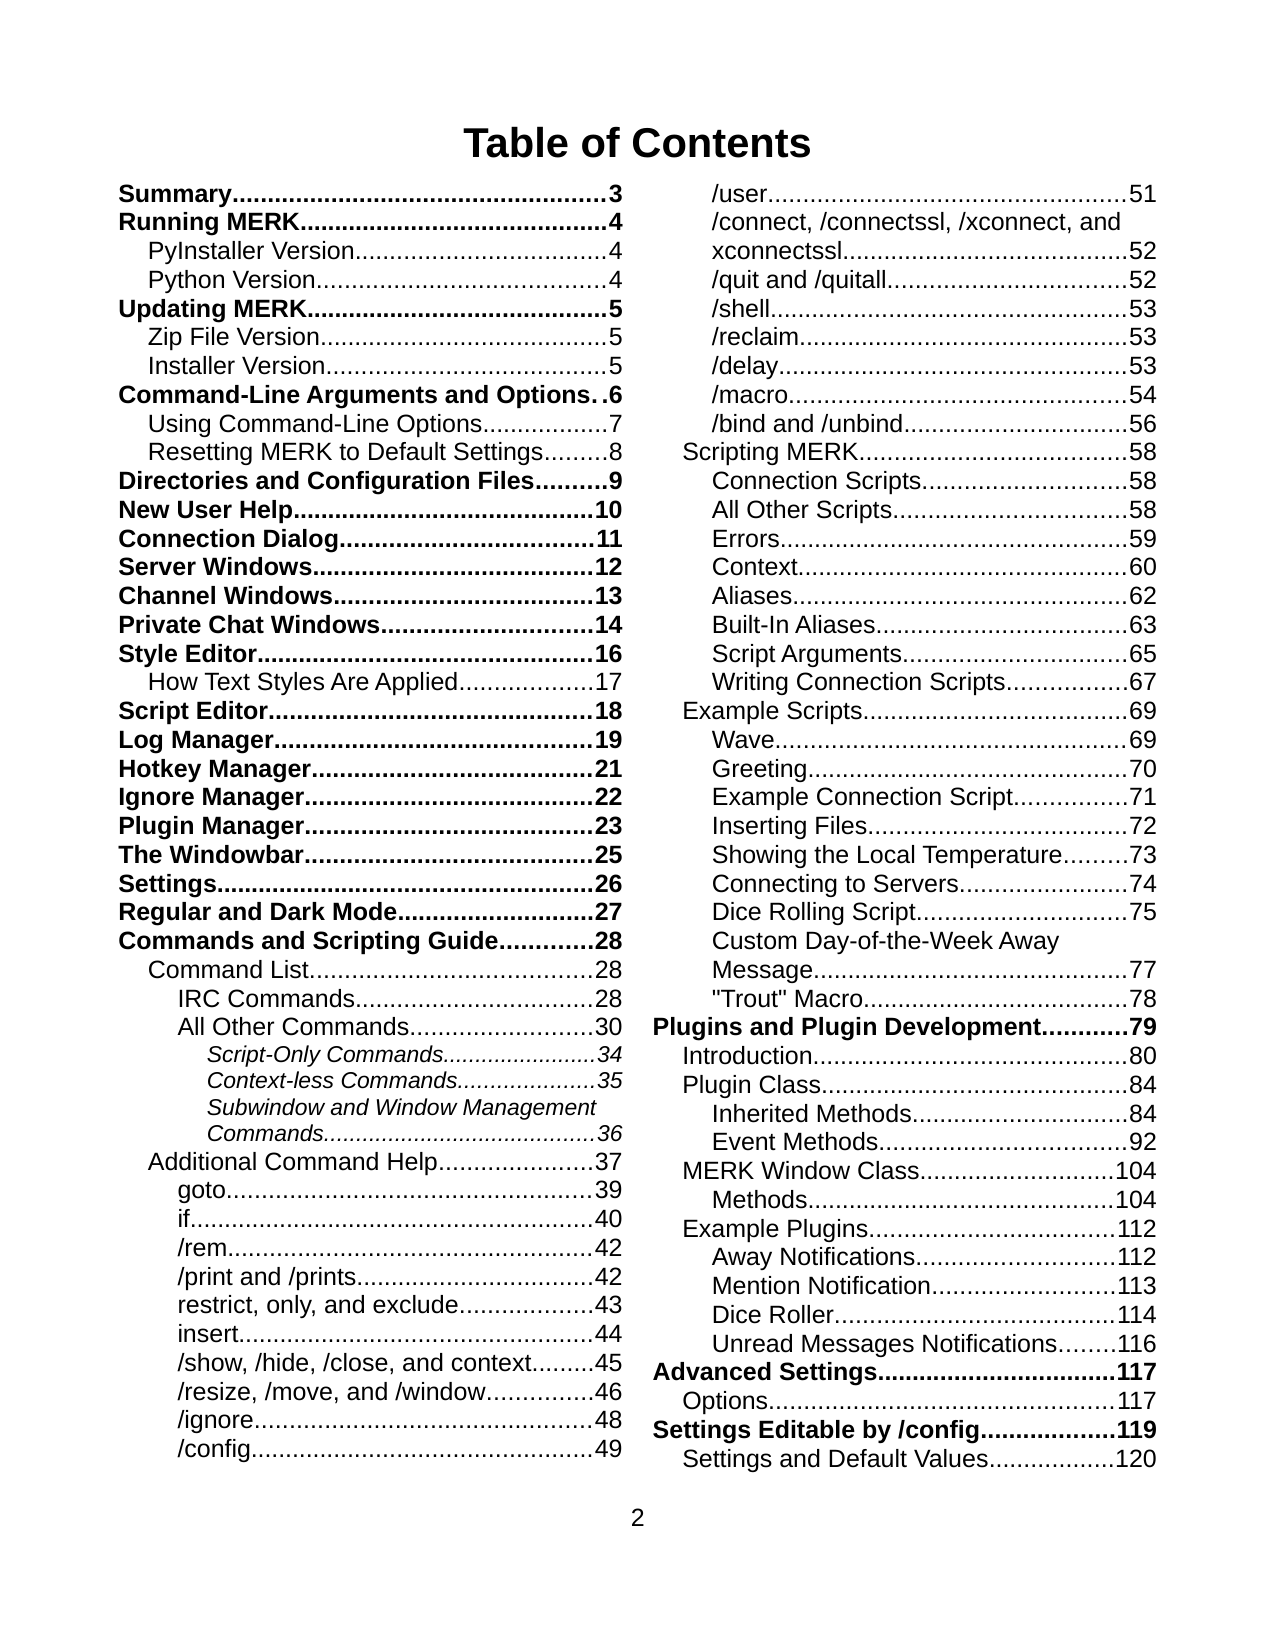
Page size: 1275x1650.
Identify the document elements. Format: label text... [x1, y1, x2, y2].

text Introduction 80 [682, 1041, 1157, 1070]
text Plugin Manager 23 [118, 811, 622, 840]
text /reclaim 53 [712, 322, 1157, 351]
text /show, /hide, /close, and context 45 [177, 1348, 622, 1376]
text Zip File Version 5 [148, 322, 622, 351]
text Writing Connection Scripts 67 [712, 667, 1157, 696]
text Settings Editable by /config 119 [652, 1415, 1157, 1443]
text Private Chat Windows 14 [118, 610, 622, 638]
text Connection Scripts 58 [712, 466, 1157, 495]
text Using Command-Line Options 7 [148, 408, 622, 437]
text Inserting Files 72 [712, 811, 1157, 840]
text Settings 26 [118, 868, 622, 897]
text Example Plugins 112 [682, 1213, 1157, 1242]
text Script Arguments 65 [712, 638, 1157, 667]
text Directories and Configuration Files 9 [118, 466, 622, 495]
text Style Editor 16 [118, 638, 622, 667]
text Away Notifications 112 [712, 1242, 1157, 1271]
text Additional Command Help 37 [148, 1146, 622, 1175]
text Example Scripts 69 [682, 696, 1157, 725]
text Options 117 [682, 1386, 1157, 1415]
text /macro 54 [712, 380, 1157, 408]
text Example Connection Script 71 [712, 782, 1157, 811]
text /bind and /unbind 56 [712, 408, 1157, 437]
text /user 51 [712, 178, 1157, 207]
text Errors 59 [712, 523, 1157, 552]
text Methods 104 [712, 1185, 1157, 1213]
text Connection Dialog 11 [118, 523, 622, 552]
text /ignore 48 [177, 1405, 622, 1434]
text Inherited Methods 84 [712, 1098, 1157, 1127]
text /print and /prints 42 [177, 1261, 622, 1290]
text All Other Commands 30 [177, 1012, 622, 1041]
text Mention Notification 113 [712, 1271, 1157, 1300]
text Script-Only Commands 34 [207, 1041, 622, 1067]
text Log Manager 19 [118, 725, 622, 753]
text Settings and Default Values 120 [682, 1443, 1157, 1472]
text /resize, /move, and /window 46 [177, 1376, 622, 1405]
text /rem 42 [177, 1233, 622, 1261]
text Showing the Local Temperature 73 [712, 840, 1157, 868]
text PyInstaller Version 4 [148, 236, 622, 265]
text /quit and /quitall 52 [712, 265, 1157, 293]
text Commands and Scripting Guide 28 [118, 926, 622, 955]
text All Other Scripts 58 [712, 495, 1157, 523]
text Connecting to Servers 74 [712, 868, 1157, 897]
text Python Version 4 [148, 265, 622, 293]
text Command-Line Arguments and Options 6 [118, 380, 622, 408]
text Aliases 62 [712, 581, 1157, 610]
text How Text Styles Are Applied 17 [148, 667, 622, 696]
text Context-less Commands 35 [207, 1067, 622, 1094]
text "Trout" Macro 78 [712, 983, 1157, 1012]
text Greeting 70 [712, 753, 1157, 782]
text /connect, /connectssl, /xconnect, and xconnectssl 52 [712, 207, 1157, 265]
text Dice Rolling Script 75 [712, 897, 1157, 926]
text Plugin Class 84 [682, 1070, 1157, 1098]
text Server Windows 12 [118, 552, 622, 581]
text Subwindow and Window Management Commands 36 [207, 1094, 622, 1146]
text Ignore Manager 22 [118, 782, 622, 811]
text Hotkey Manager 21 [118, 753, 622, 782]
text MERK Window Class 104 [682, 1156, 1157, 1185]
text Installer Version 5 [148, 351, 622, 380]
text Command List 28 [148, 955, 622, 983]
text Event Methods 92 [712, 1127, 1157, 1156]
text restrict, only, and exclude 43 [177, 1290, 622, 1319]
subtitle Table of Contents [118, 118, 1157, 166]
text Context 60 [712, 552, 1157, 581]
text Dice Roller 114 [712, 1300, 1157, 1328]
text New User Help 10 [118, 495, 622, 523]
text /delay 53 [712, 351, 1157, 380]
text Summary 3 [118, 178, 622, 207]
text Built-In Aliases 63 [712, 610, 1157, 638]
text Unread Messages Notifications 116 [712, 1328, 1157, 1357]
text /shell 53 [712, 293, 1157, 322]
text if 40 [177, 1204, 622, 1233]
text Regular and Dark Mode 27 [118, 897, 622, 926]
text Wave 69 [712, 725, 1157, 753]
text /config 49 [177, 1434, 622, 1463]
text goto 39 [177, 1175, 622, 1204]
text Advanced Settings 117 [652, 1357, 1157, 1386]
text IRC Commands 28 [177, 983, 622, 1012]
text Custom Day-of-the-Week Away Message 77 [712, 926, 1157, 983]
text Updating MERK 5 [118, 293, 622, 322]
text Plugins and Plugin Development 79 [652, 1012, 1157, 1041]
text Scripting MERK 58 [682, 437, 1157, 466]
text Running MERK 4 [118, 207, 622, 236]
text Channel Windows 13 [118, 581, 622, 610]
text The Windowbar 25 [118, 840, 622, 868]
text Resetting MERK to Default Settings 8 [148, 437, 622, 466]
text insert 44 [177, 1319, 622, 1348]
text Script Editor 18 [118, 696, 622, 725]
